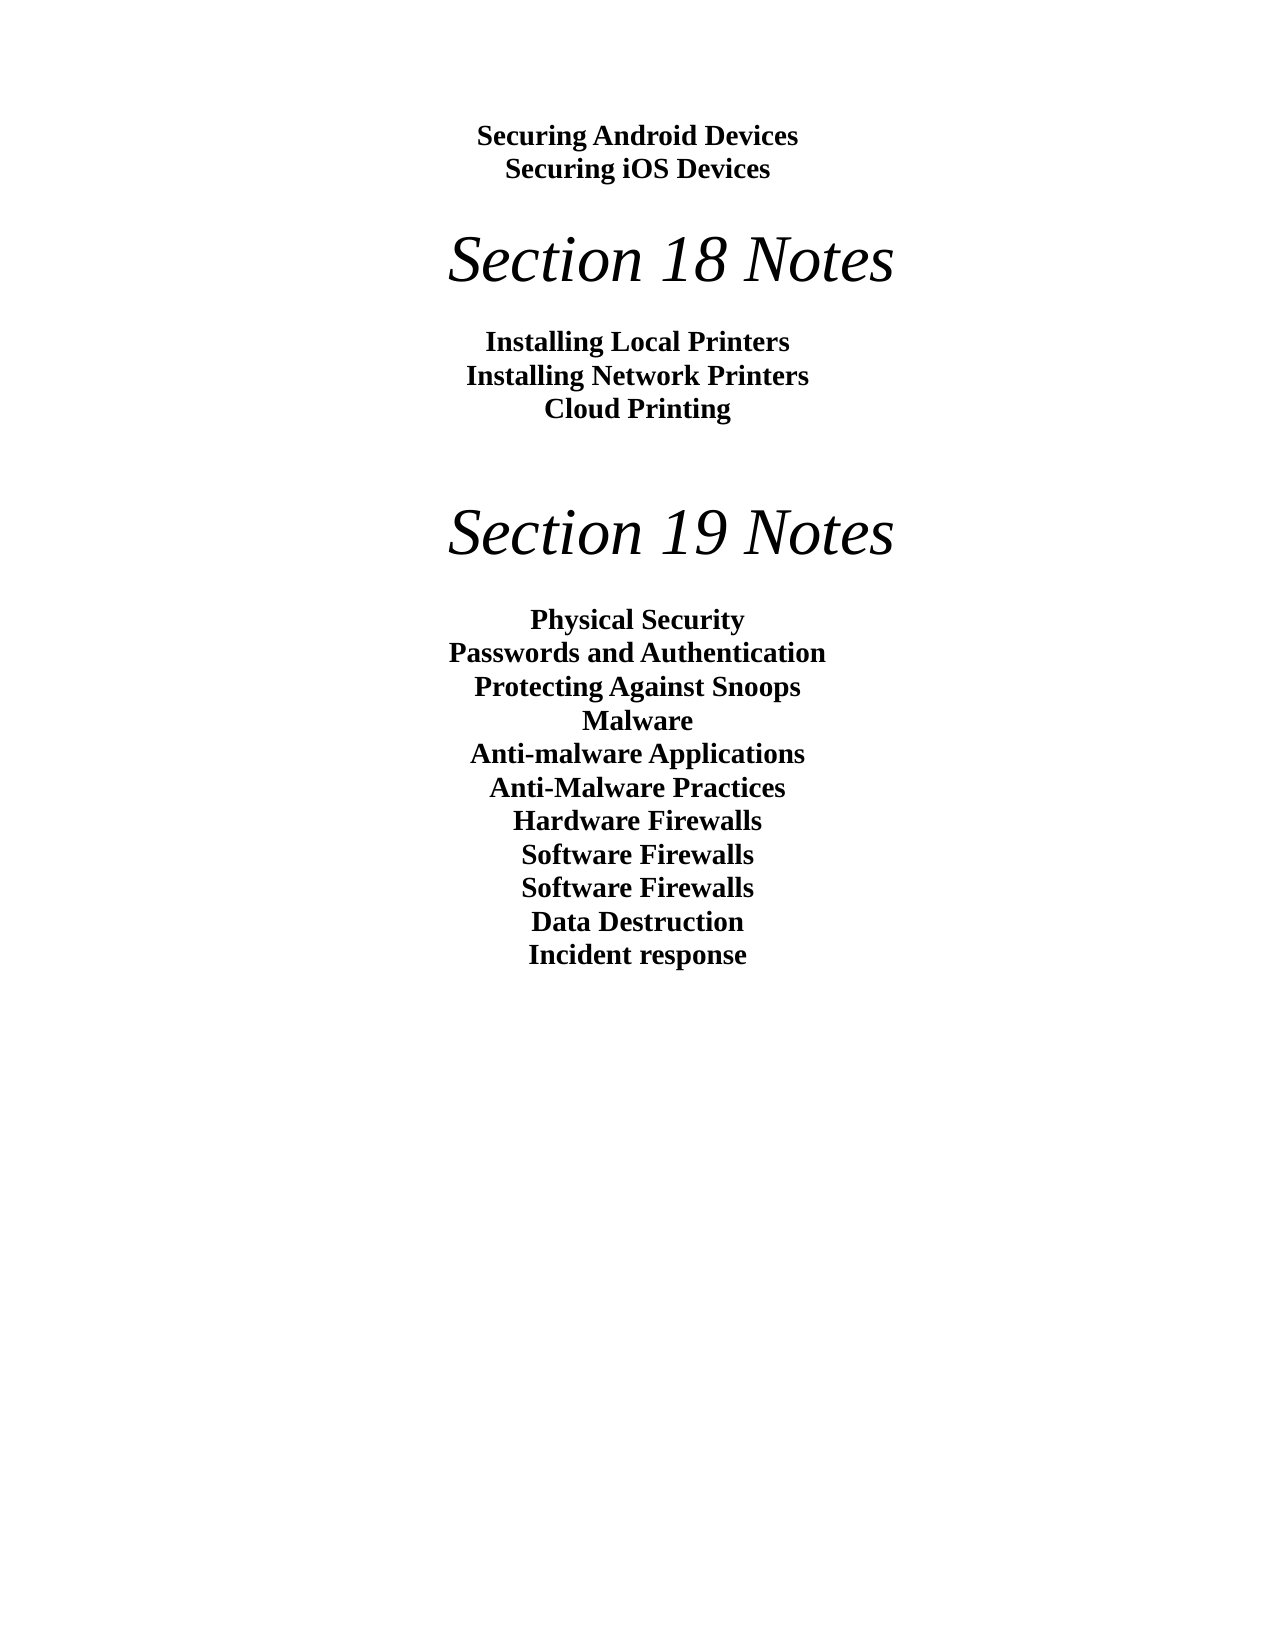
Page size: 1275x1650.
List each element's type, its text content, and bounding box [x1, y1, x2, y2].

text Anti-malware Applications [118, 736, 1157, 770]
text Securing iOS Devices [118, 152, 1157, 185]
text Protecting Against Snoops [118, 669, 1157, 703]
text Anti-Malware Practices [118, 770, 1157, 803]
text Installing Local Printers [118, 324, 1157, 358]
text Data Destruction [118, 904, 1157, 937]
text Installing Network Printers [118, 358, 1157, 391]
list Section 19 Notes [156, 492, 1157, 568]
text Software Firewalls [118, 837, 1157, 870]
list Section 18 Notes [156, 219, 1157, 295]
text Incident response [118, 937, 1157, 971]
text Software Firewalls [118, 870, 1157, 904]
text Physical Security [118, 602, 1157, 636]
text Securing Android Devices [118, 118, 1157, 152]
text Malware [118, 703, 1157, 736]
text Cloud Printing [118, 391, 1157, 425]
text Hardware Firewalls [118, 803, 1157, 837]
text Passwords and Authentication [118, 636, 1157, 669]
